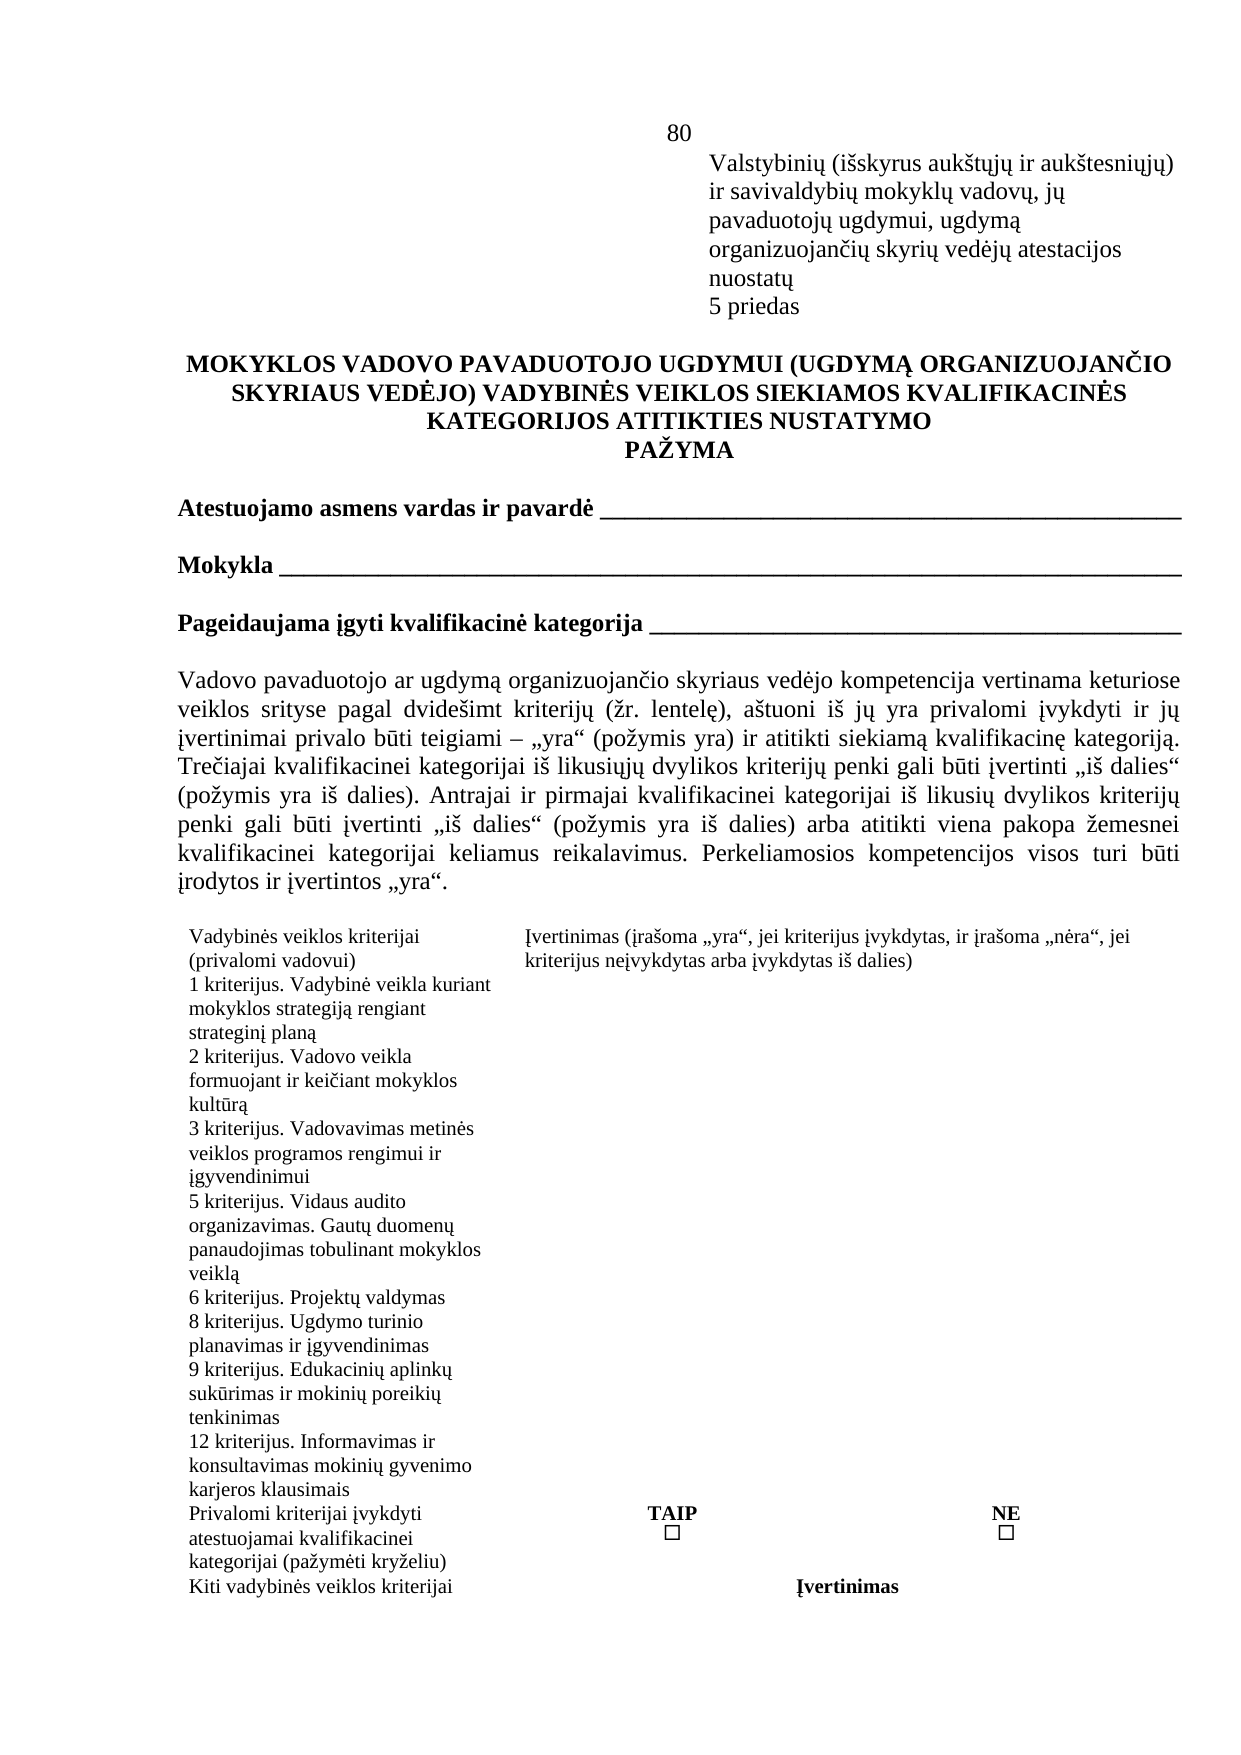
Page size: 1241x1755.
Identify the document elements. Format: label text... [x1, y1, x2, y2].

table_header Įvertinimas (įrašoma „yra“, jei kriterijus įvykdytas, ir įrašoma „nėra“, jei kriterijus neįvykdytas arba įvykdytas iš dalies) [513, 924, 1181, 972]
table_cell 2 kriterijus. Vadovo veikla formuojant ir keičiant mokyklos kultūrą [177, 1044, 513, 1116]
table_cell [513, 1429, 1181, 1501]
table_cell [513, 972, 1181, 1044]
text Vadovo pavaduotojo ar ugdymą organizuojančio skyriaus vedėjo kompetencija vertinama keturiose veiklos srityse pagal dvidešimt kriterijų (žr. lentelę), aštuoni iš jų yra privalomi įvykdyti ir jų įvertinimai privalo būti teigiami – „yra“ (požymis yra) ir atitikti siekiamą kvalifikacinę kategoriją. Trečiajai kvalifikacinei kategorijai iš likusiųjų dvylikos kriterijų penki gali būti įvertinti „iš dalies“ (požymis yra iš dalies). Antrajai ir pirmajai kvalifikacinei kategorijai iš likusių dvylikos kriterijų penki gali būti įvertinti „iš dalies“ (požymis yra iš dalies) arba atitikti viena pakopa žemesnei kvalifikacinei kategorijai keliamus reikalavimus. Perkeliamosios kompetencijos visos turi būti įrodytos ir įvertintos „yra“. [177, 665, 1181, 895]
table_cell 9 kriterijus. Edukacinių aplinkų sukūrimas ir mokinių poreikių tenkinimas [177, 1357, 513, 1429]
table_cell NE £ [831, 1501, 1181, 1573]
table_cell Privalomi kriterijai įvykdyti atestuojamai kvalifikacinei kategorijai (pažymėti kryželiu) [177, 1501, 513, 1573]
text organizuojančių skyrių vedėjų atestacijos [177, 234, 1181, 263]
text Pageidaujama įgyti kvalifikacinė kategorija [177, 608, 1181, 636]
table_cell 3 kriterijus. Vadovavimas metinės veiklos programos rengimui ir įgyvendinimui [177, 1116, 513, 1188]
table_cell [513, 1116, 1181, 1188]
text 5 priedas [177, 291, 1181, 320]
table_cell Kiti vadybinės veiklos kriterijai [177, 1574, 513, 1598]
table_cell 8 kriterijus. Ugdymo turinio planavimas ir įgyvendinimas [177, 1309, 513, 1357]
table_cell [513, 1285, 1181, 1309]
text Atestuojamo asmens vardas ir pavardė [177, 493, 1181, 521]
text ir savivaldybių mokyklų vadovų, jų [177, 176, 1181, 205]
table_header Vadybinės veiklos kriterijai (privalomi vadovui) [177, 924, 513, 972]
text pavaduotojų ugdymui, ugdymą [177, 205, 1181, 234]
table_cell 1 kriterijus. Vadybinė veikla kuriant mokyklos strategiją rengiant strateginį planą [177, 972, 513, 1044]
table_cell TAIP £ [513, 1501, 831, 1573]
table_cell 5 kriterijus. Vidaus audito organizavimas. Gautų duomenų panaudojimas tobulinant mokyklos veiklą [177, 1189, 513, 1285]
table_cell [513, 1309, 1181, 1357]
table_cell [513, 1044, 1181, 1116]
text MOKYKLOS VADOVO PAVADUOTOJO UGDYMUI (UGDYMĄ ORGANIZUOJANČIO SKYRIAUS VEDĖJO) VADYBINĖS VEIKLOS SIEKIAMOS KVALIFIKACINĖS KATEGORIJOS ATITIKTIES NUSTATYMO [177, 349, 1181, 435]
table_cell Įvertinimas [513, 1574, 1181, 1598]
text nuostatų [177, 263, 1181, 291]
text Valstybinių (išskyrus aukštųjų ir aukštesniųjų) [709, 148, 1181, 176]
text Mokykla [177, 550, 1181, 579]
text PAŽYMA [177, 435, 1181, 464]
table_cell 12 kriterijus. Informavimas ir konsultavimas mokinių gyvenimo karjeros klausimais [177, 1429, 513, 1501]
table_cell [513, 1189, 1181, 1285]
table_cell [513, 1357, 1181, 1429]
table_cell 6 kriterijus. Projektų valdymas [177, 1285, 513, 1309]
